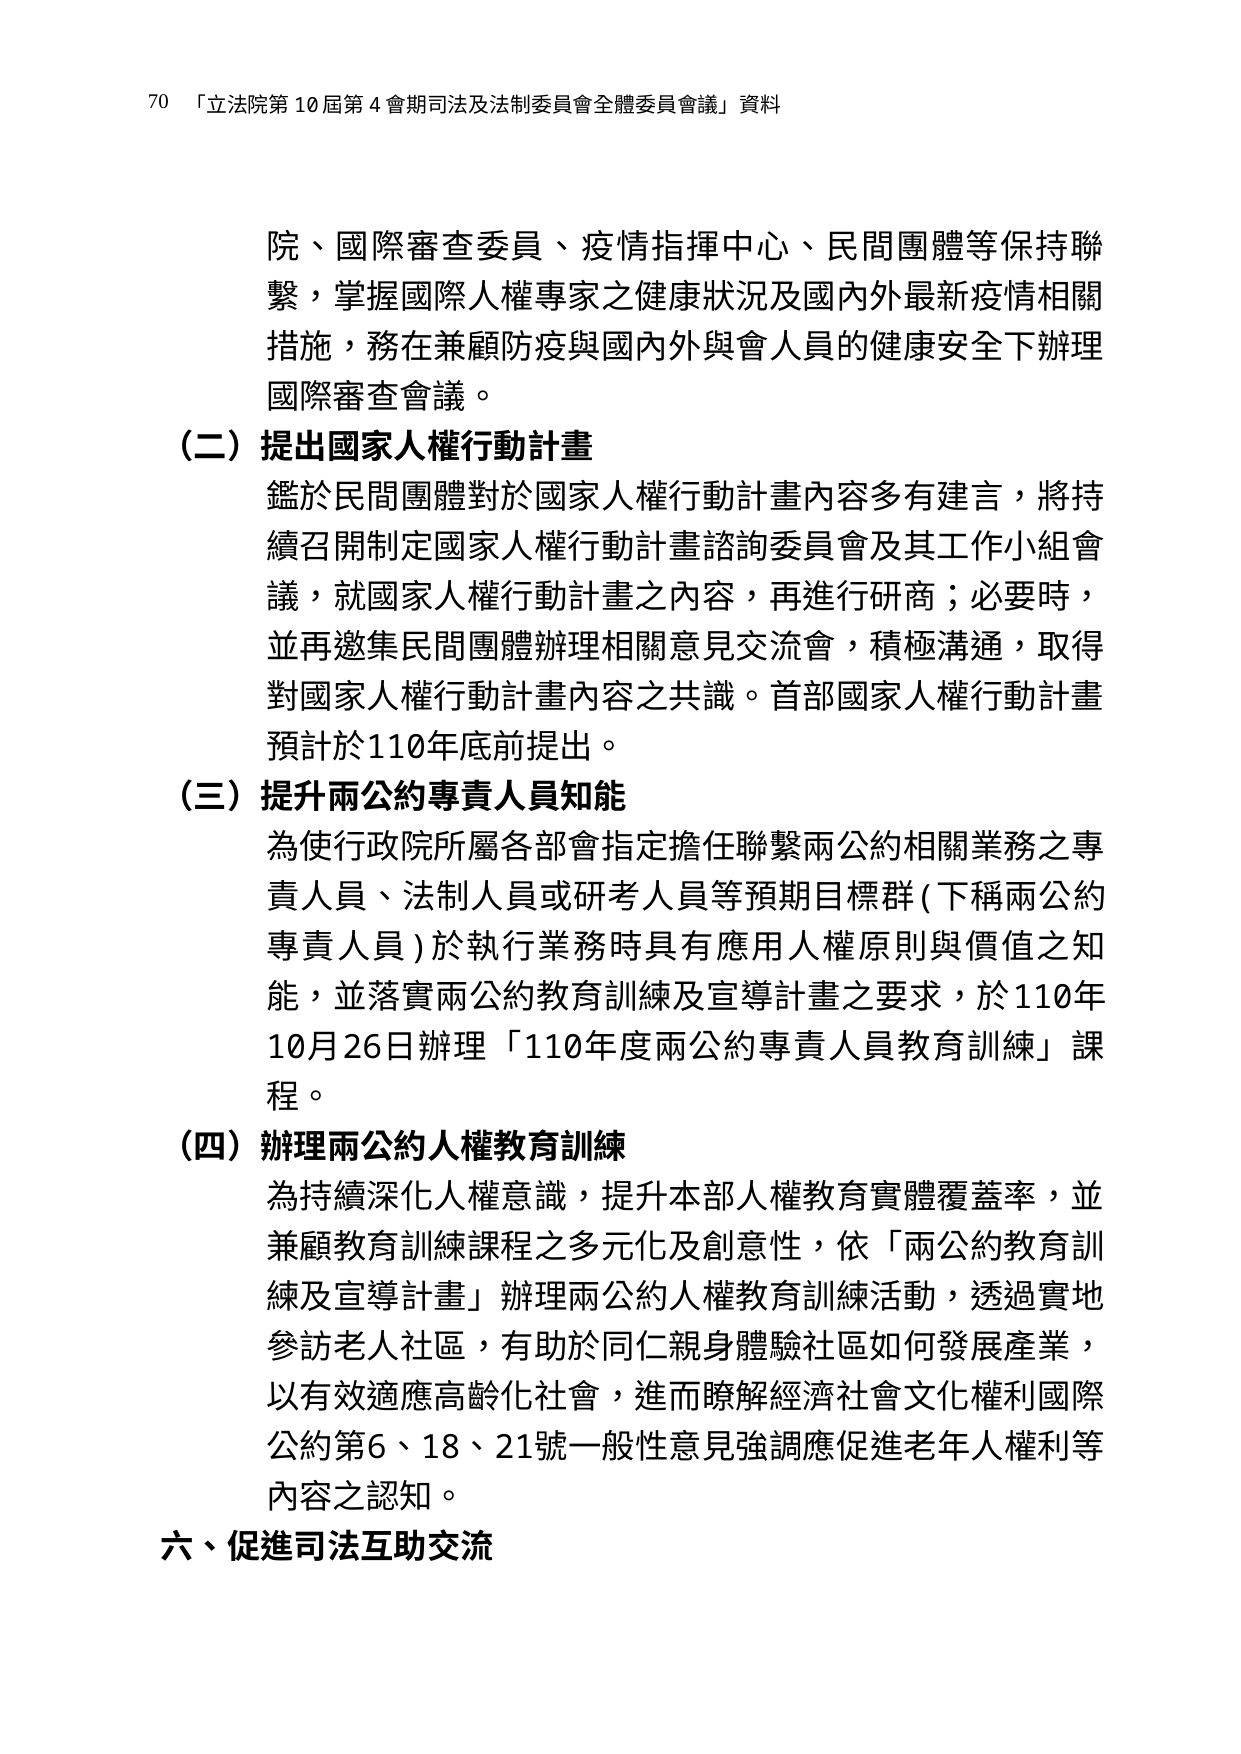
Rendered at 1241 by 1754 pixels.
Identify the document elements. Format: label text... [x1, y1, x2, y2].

text 院、國際審查委員、疫情指揮中心、民間團體等保持聯繫，掌握國際人權專家之健康狀況及國內外最新疫情相關措施，務在兼顧防疫與國內外與會人員的健康安全下辦理國際審查會議。 [266, 219, 1106, 419]
text （四）辦理兩公約人權教育訓練 [160, 1119, 1106, 1169]
text 為持續深化人權意識，提升本部人權教育實體覆蓋率，並兼顧教育訓練課程之多元化及創意性，依「兩公約教育訓練及宣導計畫」辦理兩公約人權教育訓練活動，透過實地參訪老人社區，有助於同仁親身體驗社區如何發展產業，以有效適應高齡化社會，進而瞭解經濟社會文化權利國際公約第6、18、21號一般性意見強調應促進老年人權利等內容之認知。 [266, 1169, 1106, 1519]
text 鑑於民間團體對於國家人權行動計畫內容多有建言，將持續召開制定國家人權行動計畫諮詢委員會及其工作小組會議，就國家人權行動計畫之內容，再進行研商；必要時，並再邀集民間團體辦理相關意見交流會，積極溝通，取得對國家人權行動計畫內容之共識。首部國家人權行動計畫預計於110年底前提出。 [266, 469, 1106, 769]
text 為使行政院所屬各部會指定擔任聯繫兩公約相關業務之專責人員、法制人員或研考人員等預期目標群(下稱兩公約專責人員)於執行業務時具有應用人權原則與價值之知能，並落實兩公約教育訓練及宣導計畫之要求，於110年10月26日辦理「110年度兩公約專責人員教育訓練」課程。 [266, 819, 1106, 1119]
text 六、促進司法互助交流 [160, 1519, 1106, 1569]
text （二）提出國家人權行動計畫 [160, 419, 1106, 469]
text （三）提升兩公約專責人員知能 [160, 769, 1106, 819]
